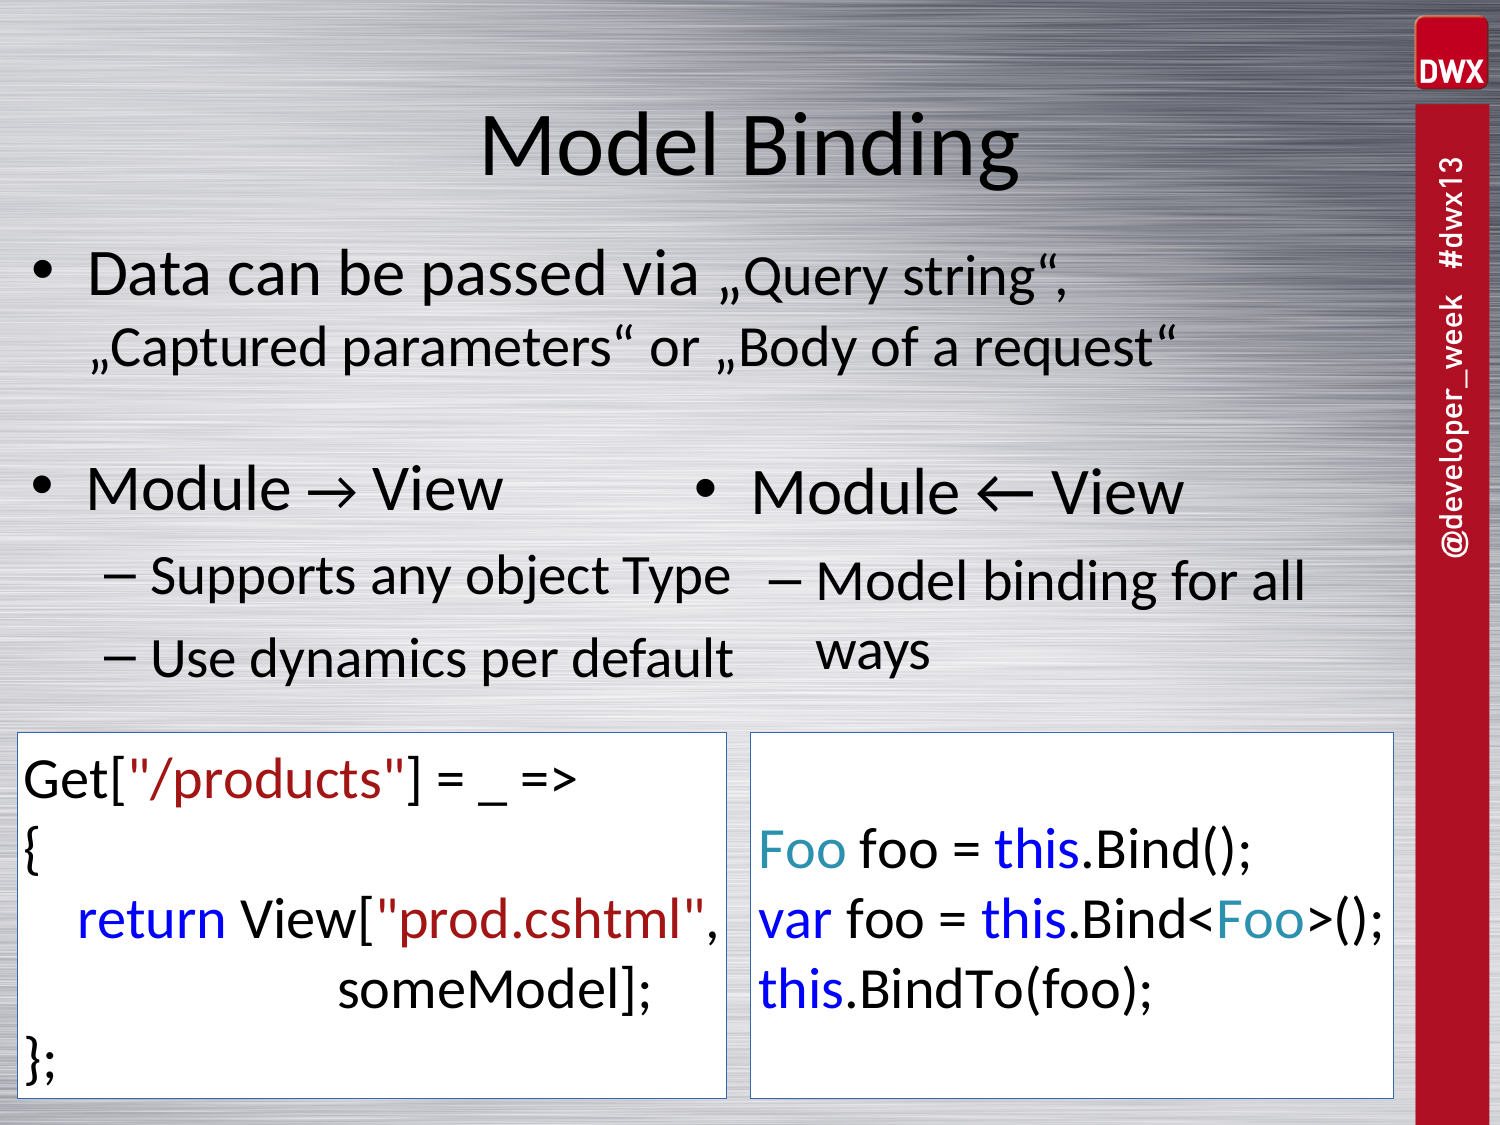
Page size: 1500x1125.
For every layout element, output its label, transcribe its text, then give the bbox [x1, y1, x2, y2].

list Module ← View Model binding for all ways [761, 439, 1424, 815]
text_box Foo foo = this.Bind(); var foo = this.Bind<Foo>(); this.BindTo(foo); [750, 815, 1394, 1099]
title Model Binding [75, 45, 1426, 233]
list Data can be passed via „Query string“, „Captured parameters“ or „Body of a request“ [15, 221, 1300, 439]
text_box Get["/products"] = _ => { return View["prod.cshtml", someModel]; }; [17, 732, 727, 1099]
list Module → View Supports any object Type Use dynamics per default [15, 437, 761, 827]
picture [0, 0, 1500, 1125]
